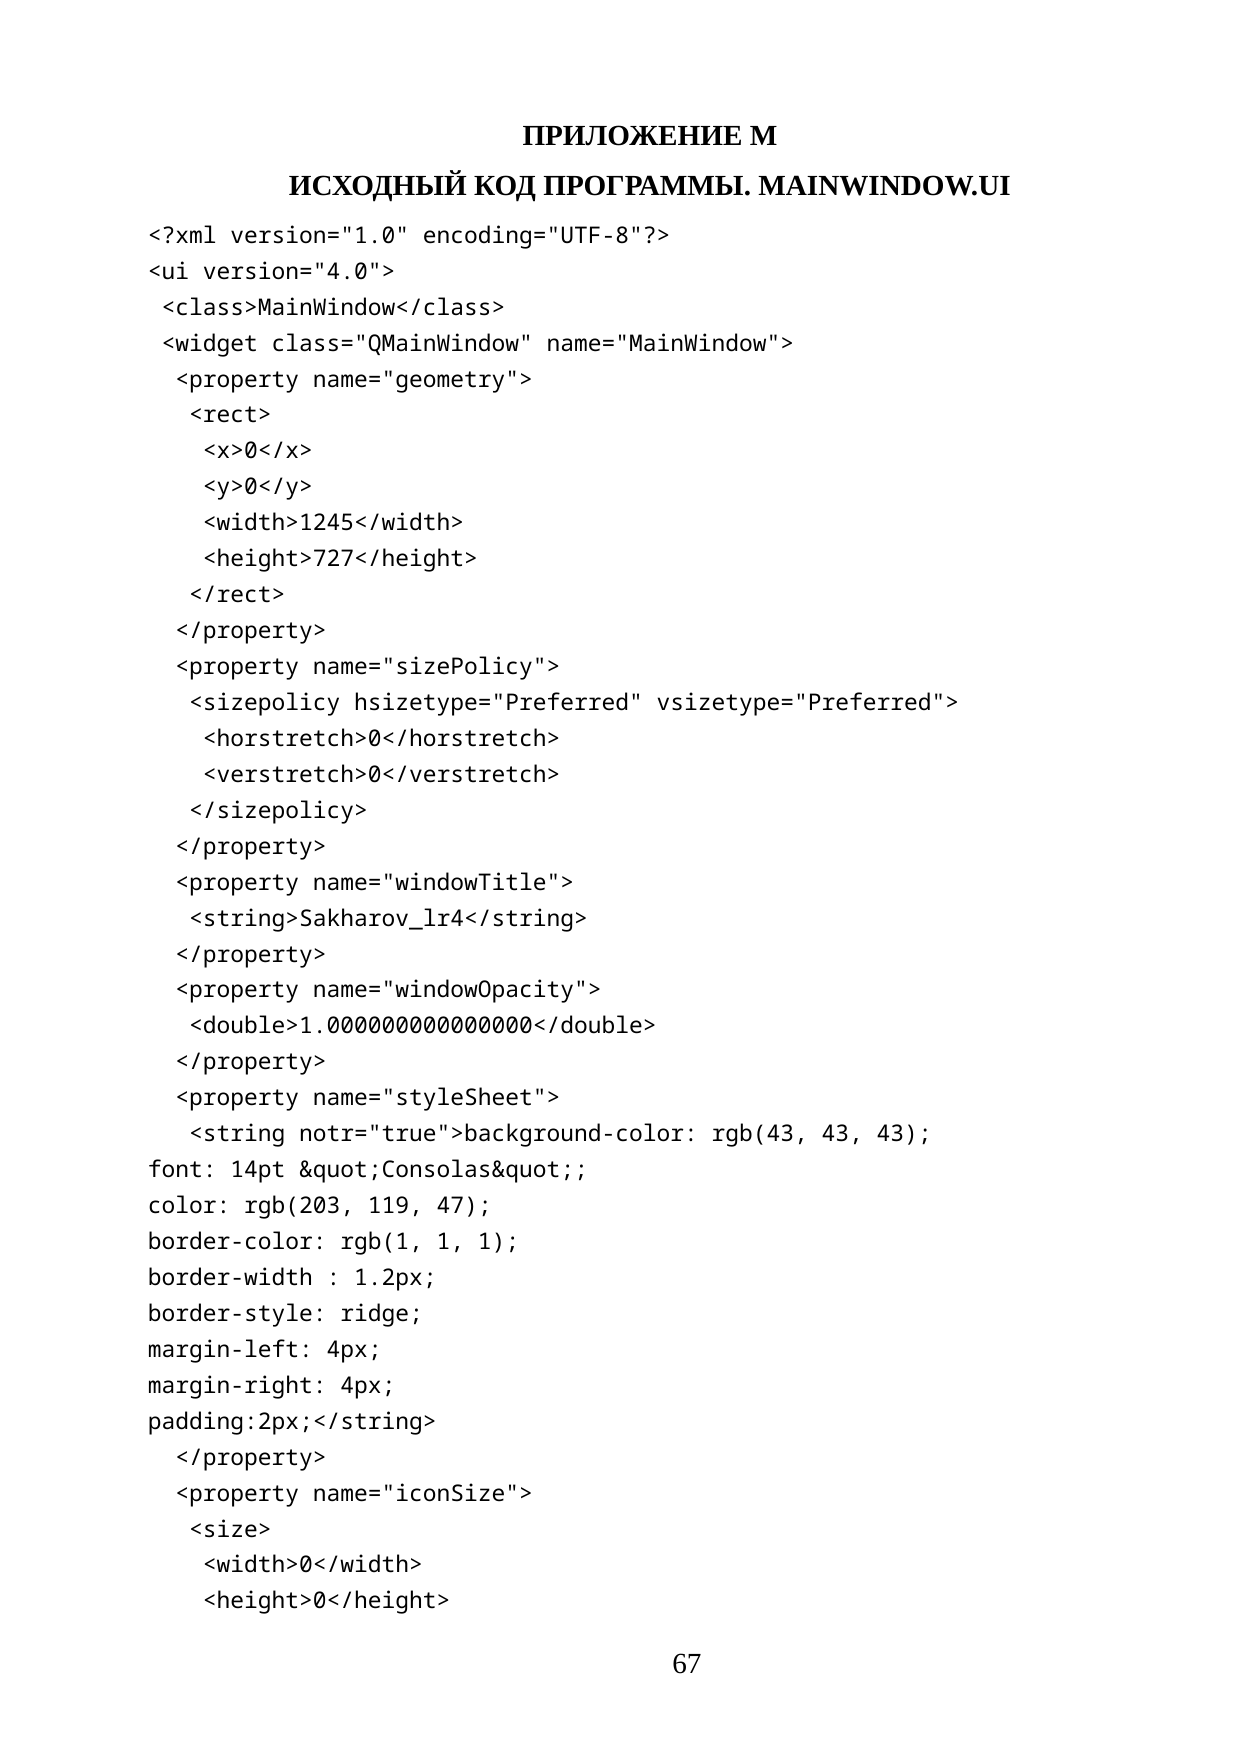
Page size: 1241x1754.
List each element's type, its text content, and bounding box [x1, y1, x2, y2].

text <horstretch>0</horstretch> [148, 722, 1152, 753]
text border-color: rgb(1, 1, 1); [148, 1225, 1152, 1256]
text <width>0</width> [148, 1548, 1152, 1580]
text margin-left: 4px; [148, 1333, 1152, 1364]
text <property name="iconSize"> [148, 1477, 1152, 1508]
text font: 14pt &quot;Consolas&quot;; [148, 1153, 1152, 1184]
text <y>0</y> [148, 470, 1152, 502]
text <height>727</height> [148, 542, 1152, 573]
text </property> [148, 1045, 1152, 1077]
text <size> [148, 1512, 1152, 1544]
text color: rgb(203, 119, 47); [148, 1189, 1152, 1220]
text <x>0</x> [148, 434, 1152, 466]
text <string notr="true">background-color: rgb(43, 43, 43); [148, 1117, 1152, 1148]
text padding:2px;</string> [148, 1405, 1152, 1436]
text <rect> [148, 398, 1152, 430]
text </sizepolicy> [148, 794, 1152, 825]
text <property name="sizePolicy"> [148, 650, 1152, 681]
text <class>MainWindow</class> [148, 291, 1152, 322]
text <double>1.000000000000000</double> [148, 1009, 1152, 1041]
text </property> [148, 830, 1152, 861]
text border-width : 1.2px; [148, 1261, 1152, 1292]
subtitle приложение М исходный код программы. mainwindow.ui [148, 118, 1152, 202]
text <?xml version="1.0" encoding="UTF-8"?> [148, 219, 1152, 250]
text <verstretch>0</verstretch> [148, 758, 1152, 789]
text </property> [148, 614, 1152, 645]
text <widget class="QMainWindow" name="MainWindow"> [148, 327, 1152, 358]
text border-style: ridge; [148, 1297, 1152, 1328]
text <property name="styleSheet"> [148, 1081, 1152, 1112]
text </property> [148, 937, 1152, 969]
text <string>Sakharov_lr4</string> [148, 902, 1152, 933]
text margin-right: 4px; [148, 1369, 1152, 1400]
text <property name="windowTitle"> [148, 866, 1152, 897]
text <property name="geometry"> [148, 362, 1152, 394]
text <property name="windowOpacity"> [148, 973, 1152, 1005]
text </rect> [148, 578, 1152, 609]
text <width>1245</width> [148, 506, 1152, 537]
text <ui version="4.0"> [148, 255, 1152, 286]
text </property> [148, 1441, 1152, 1472]
text <sizepolicy hsizetype="Preferred" vsizetype="Preferred"> [148, 686, 1152, 717]
text <height>0</height> [148, 1584, 1152, 1616]
